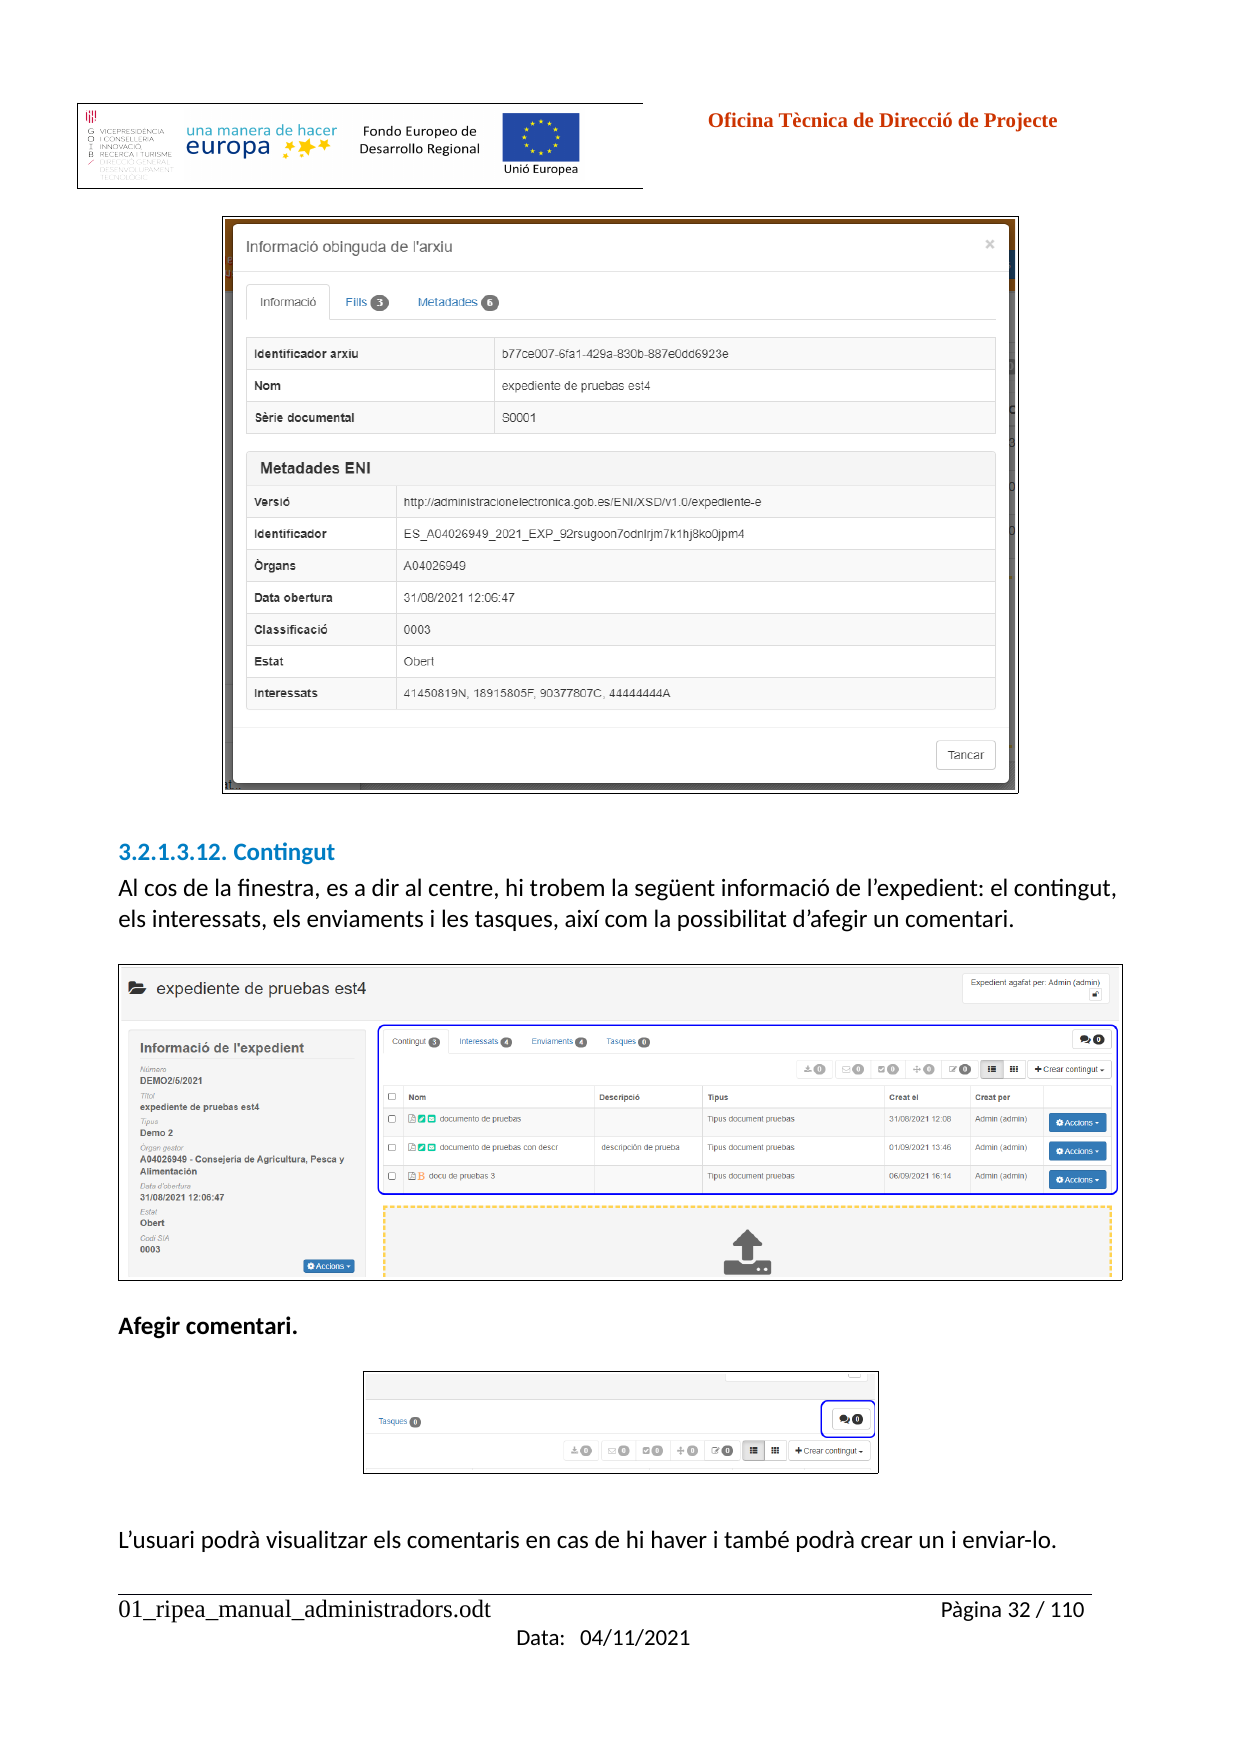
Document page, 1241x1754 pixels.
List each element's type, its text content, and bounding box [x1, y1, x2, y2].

text L’usuari podrà visualitzar els comentaris en cas de hi haver i també podrà crear un i enviar-lo. [118, 1524, 1122, 1554]
picture [365, 1374, 875, 1470]
picture [225, 219, 1016, 790]
picture [121, 967, 1119, 1277]
text Al cos de la finestra, es a dir al centre, hi trobem la següent informació de l’expedient: el contingut, els interessats, els enviaments i les tasques, així com la possibilitat d’afegir un comentari. [118, 873, 1122, 934]
subtitle 3.2.1.3.12. Contingut [118, 836, 1122, 866]
picture [184, 108, 585, 182]
text Afegir comentari. [118, 1310, 1122, 1341]
picture [82, 108, 178, 182]
